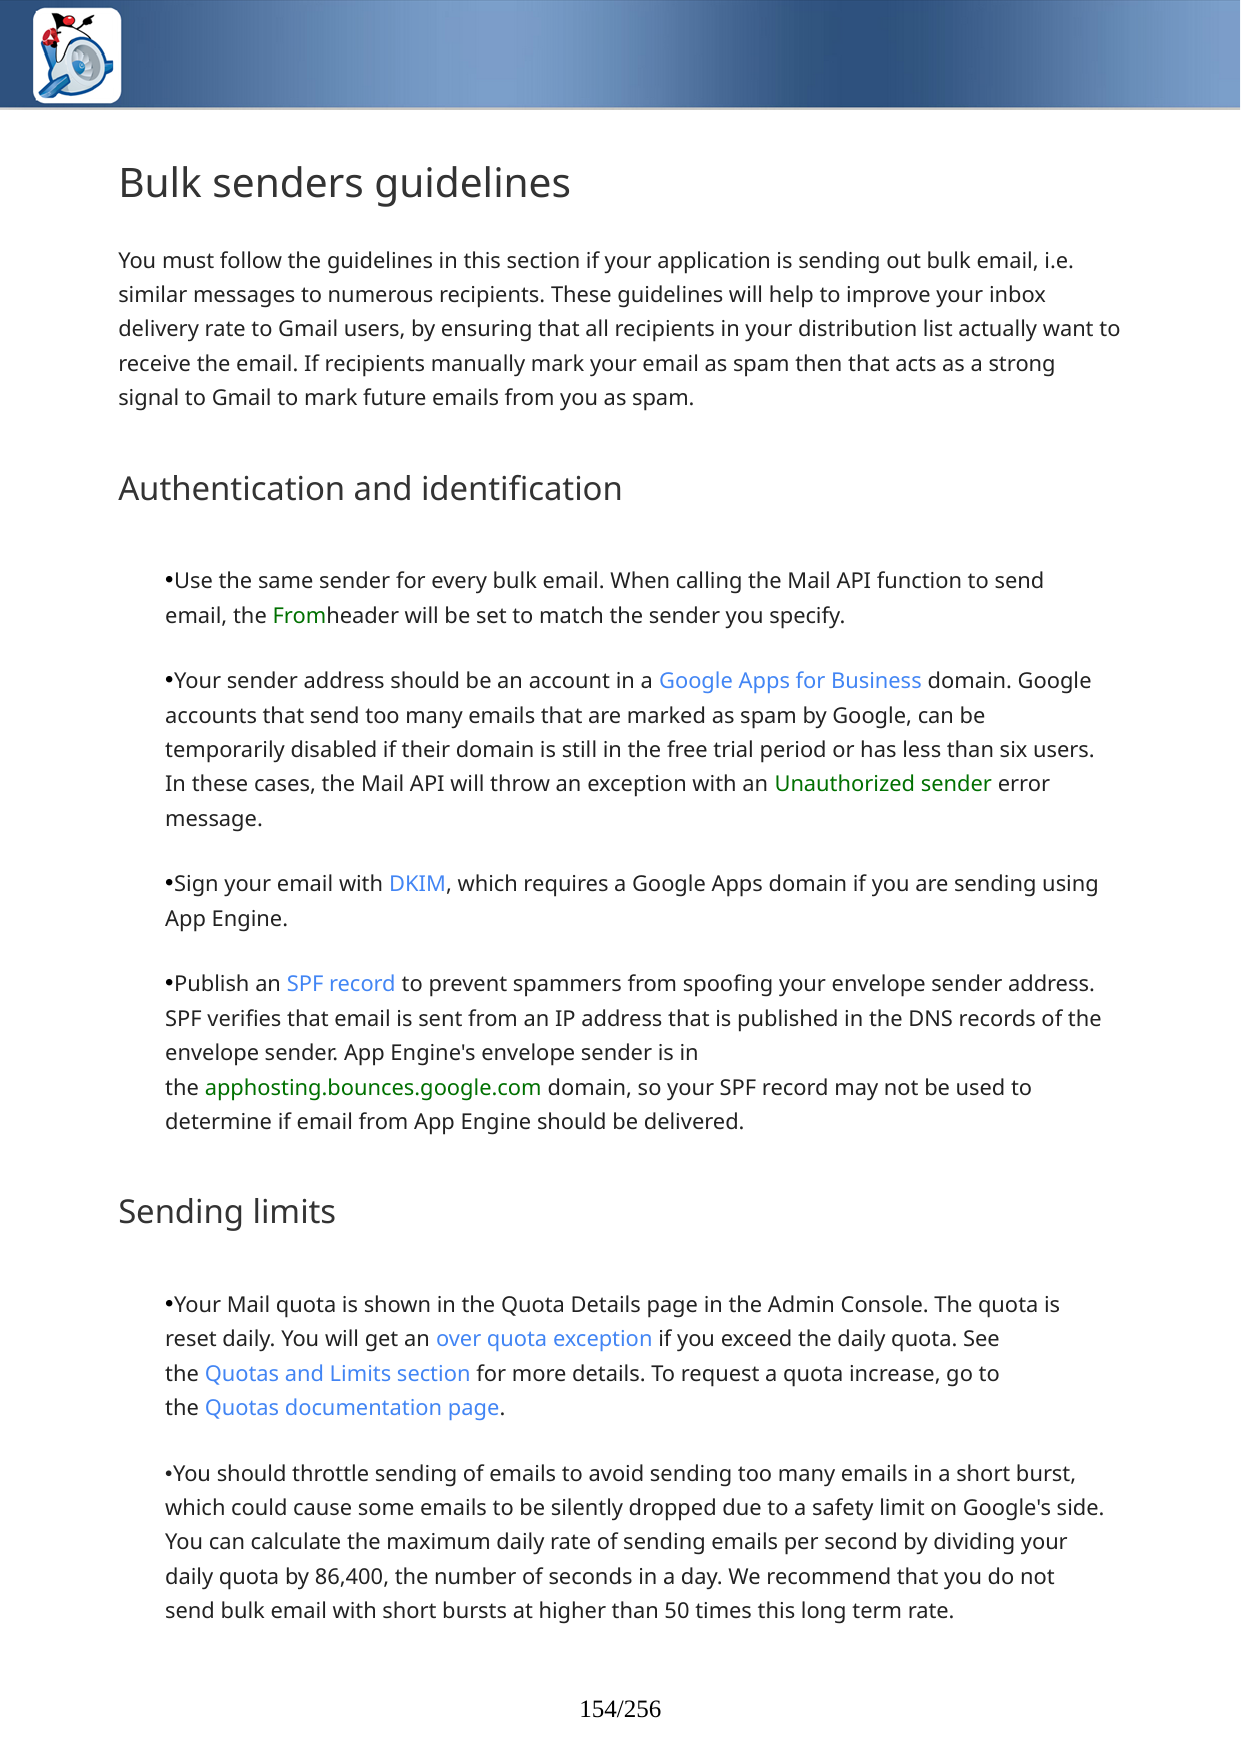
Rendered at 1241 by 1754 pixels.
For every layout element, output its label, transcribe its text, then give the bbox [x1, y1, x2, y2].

list Use the same sender for every bulk email. When calling the Mail API function to send email, the Fromheader will be set to match the sender you specify. [118, 561, 1106, 629]
list Publish an SPF record to prevent spammers from spoofing your envelope sender address. SPF verifies that email is sent from an IP address that is published in the DNS records of the envelope sender. App Engine's envelope sender is in the apphosting.bounces.google.com domain, so your SPF record may not be used to determine if email from App Engine should be delivered. [118, 964, 1106, 1136]
picture [0, 0, 1241, 110]
text You must follow the guidelines in this section if your application is sending out bulk email, i.e. similar messages to numerous recipients. These guidelines will help to improve your inbox delivery rate to Gmail users, by ensuring that all recipients in your distribution list actually want to receive the email. If recipients manually mark your email as spam then that acts as a strong signal to Gmail to mark future emails from you as spam. [118, 240, 1122, 412]
subtitle Authentication and identification [118, 465, 1122, 510]
list Your Mail quota is shown in the Quota Details page in the Admin Console. The quota is reset daily. You will get an over quota exception if you exceed the daily quota. See the Quotas and Limits section for more details. To request a quota increase, go to the Quotas documentation page. [118, 1284, 1106, 1422]
list You should throttle sending of emails to avoid sending too many emails in a short burst, which could cause some emails to be silently dropped due to a safety limit on Google's side. You can calculate the maximum daily rate of sending emails per second by dividing your daily quota by 86,400, the number of seconds in a day. We recommend that you do not send bulk email with short bursts at higher than 50 times this long term rate. [118, 1453, 1106, 1625]
subtitle Bulk senders guidelines [118, 153, 1122, 209]
list Your sender address should be an account in a Google Apps for Business domain. Google accounts that send too many emails that are marked as spam by Google, can be temporarily disabled if their domain is still in the free trial period or has less than six users. In these cases, the Mail API will throw an exception with an Unauthorized sender error message. [118, 661, 1106, 832]
subtitle Sending limits [118, 1189, 1122, 1233]
list Sign your email with DKIM, which requires a Google Apps domain if you are sending using App Engine. [118, 864, 1106, 932]
